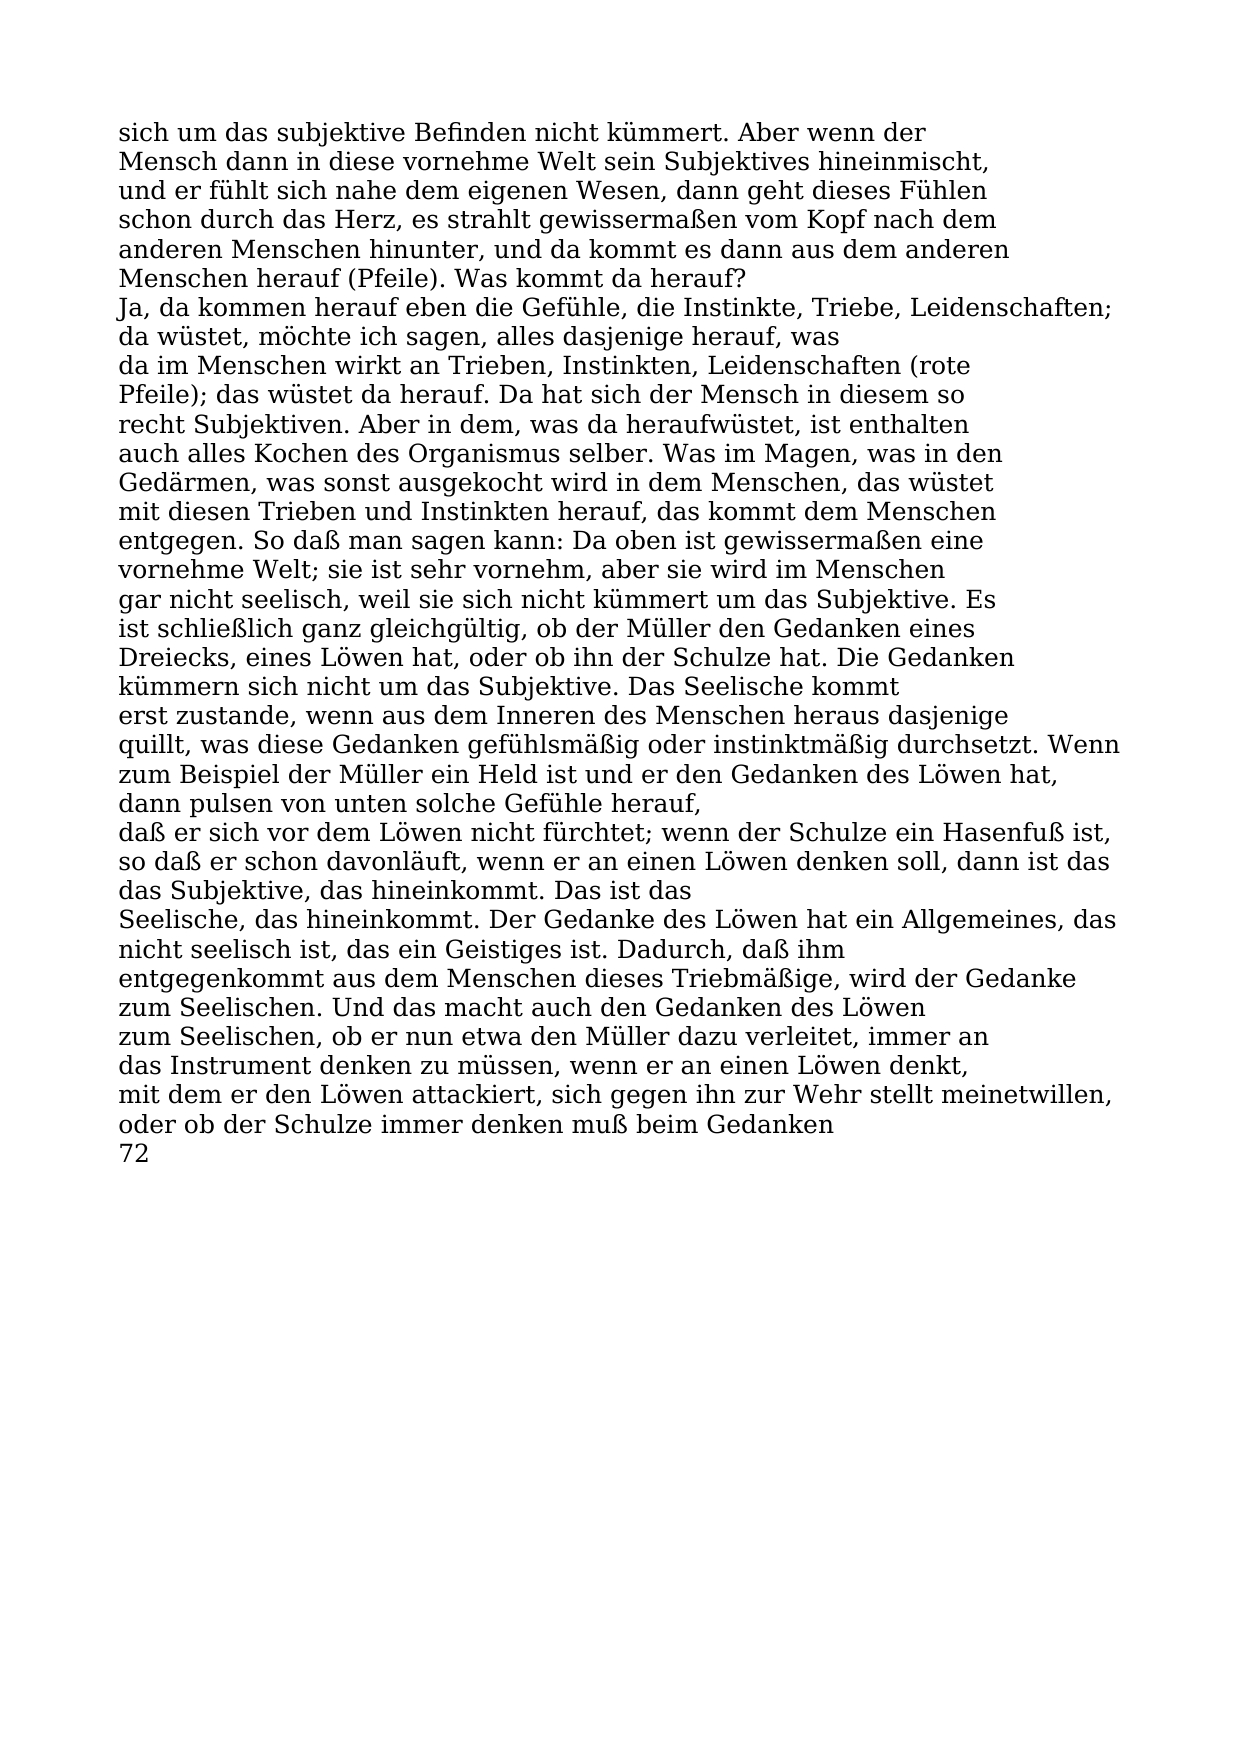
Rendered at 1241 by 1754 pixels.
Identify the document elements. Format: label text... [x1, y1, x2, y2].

text ist schließlich ganz gleichgültig, ob der Müller den Gedanken eines [118, 614, 1122, 643]
text das Instrument denken zu müssen, wenn er an einen Löwen denkt, [118, 1051, 1122, 1081]
text erst zustande, wenn aus dem Inneren des Menschen heraus dasjenige [118, 701, 1122, 731]
text Menschen herauf (Pfeile). Was kommt da herauf? [118, 264, 1122, 293]
text entgegen. So daß man sagen kann: Da oben ist gewissermaßen eine [118, 526, 1122, 556]
text anderen Menschen hinunter, und da kommt es dann aus dem anderen [118, 235, 1122, 264]
text recht Subjektiven. Aber in dem, was da heraufwüstet, ist enthalten [118, 410, 1122, 439]
text Seelische, das hineinkommt. Der Gedanke des Löwen hat ein Allgemeines, das nicht seelisch ist, das ein Geistiges ist. Dadurch, daß ihm [118, 906, 1122, 964]
text Ja, da kommen herauf eben die Gefühle, die Instinkte, Triebe, Leidenschaften; da wüstet, möchte ich sagen, alles dasjenige herauf, was [118, 293, 1122, 351]
text und er fühlt sich nahe dem eigenen Wesen, dann geht dieses Fühlen [118, 176, 1122, 206]
text gar nicht seelisch, weil sie sich nicht kümmert um das Subjektive. Es [118, 585, 1122, 614]
text auch alles Kochen des Organismus selber. Was im Magen, was in den [118, 439, 1122, 468]
text quillt, was diese Gedanken gefühlsmäßig oder instinktmäßig durchsetzt. Wenn zum Beispiel der Müller ein Held ist und er den Gedanken des Löwen hat, dann pulsen von unten solche Gefühle herauf, [118, 731, 1122, 818]
text vornehme Welt; sie ist sehr vornehm, aber sie wird im Menschen [118, 556, 1122, 585]
text Dreiecks, eines Löwen hat, oder ob ihn der Schulze hat. Die Gedanken kümmern sich nicht um das Subjektive. Das Seelische kommt [118, 643, 1122, 701]
text Pfeile); das wüstet da herauf. Da hat sich der Mensch in diesem so [118, 381, 1122, 410]
text schon durch das Herz, es strahlt gewissermaßen vom Kopf nach dem [118, 206, 1122, 235]
text 72 [118, 1139, 1122, 1168]
text daß er sich vor dem Löwen nicht fürchtet; wenn der Schulze ein Hasenfuß ist, so daß er schon davonläuft, wenn er an einen Löwen denken soll, dann ist das das Subjektive, das hineinkommt. Das ist das [118, 818, 1122, 906]
text zum Seelischen, ob er nun etwa den Müller dazu verleitet, immer an [118, 1022, 1122, 1051]
text Mensch dann in diese vornehme Welt sein Subjektives hineinmischt, [118, 147, 1122, 176]
text entgegenkommt aus dem Menschen dieses Triebmäßige, wird der Gedanke zum Seelischen. Und das macht auch den Gedanken des Löwen [118, 964, 1122, 1022]
text mit diesen Trieben und Instinkten herauf, das kommt dem Menschen [118, 497, 1122, 526]
text mit dem er den Löwen attackiert, sich gegen ihn zur Wehr stellt meinetwillen, oder ob der Schulze immer denken muß beim Gedanken [118, 1081, 1122, 1139]
text sich um das subjektive Befinden nicht kümmert. Aber wenn der [118, 118, 1122, 147]
text da im Menschen wirkt an Trieben, Instinkten, Leidenschaften (rote [118, 351, 1122, 381]
text Gedärmen, was sonst ausgekocht wird in dem Menschen, das wüstet [118, 468, 1122, 497]
